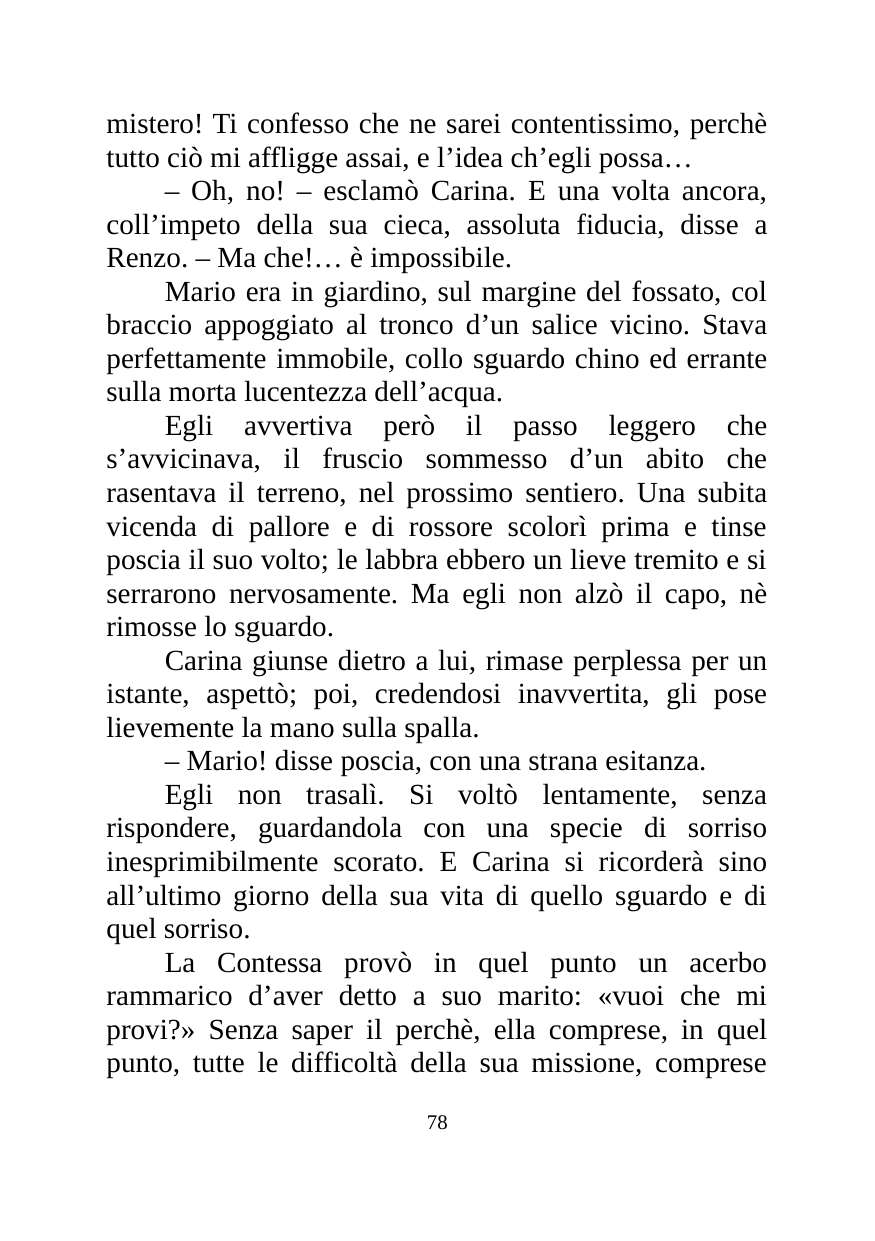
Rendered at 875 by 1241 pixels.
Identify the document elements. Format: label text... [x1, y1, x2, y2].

text mistero! Ti confesso che ne sarei contentissimo, perchè tutto ciò mi affligge assai, e l’idea ch’egli possa… [106, 106, 768, 173]
text Carina giunse dietro a lui, rimase perplessa per un istante, aspettò; poi, credendosi inavvertita, gli pose lievemente la mano sulla spalla. [106, 643, 768, 743]
text – Oh, no! – esclamò Carina. E una volta ancora, coll’impeto della sua cieca, assoluta fiducia, disse a Renzo. – Ma che!… è impossibile. [106, 173, 768, 274]
text Egli non trasalì. Si voltò lentamente, senza rispondere, guardandola con una specie di sorriso inesprimibilmente scorato. E Carina si ricorderà sino all’ultimo giorno della sua vita di quello sguardo e di quel sorriso. [106, 777, 768, 945]
text La Contessa provò in quel punto un acerbo rammarico d’aver detto a suo marito: «vuoi che mi provi?» Senza saper il perchè, ella comprese, in quel punto, tutte le difficoltà della sua missione, comprese [106, 945, 768, 1079]
text Egli avvertiva però il passo leggero che s’avvicinava, il fruscio sommesso d’un abito che rasentava il terreno, nel prossimo sentiero. Una subita vicenda di pallore e di rossore scolorì prima e tinse poscia il suo volto; le labbra ebbero un lieve tremito e si serrarono nervosamente. Ma egli non alzò il capo, nè rimosse lo sguardo. [106, 408, 768, 643]
text – Mario! disse poscia, con una strana esitanza. [106, 743, 768, 777]
text Mario era in giardino, sul margine del fossato, col braccio appoggiato al tronco d’un salice vicino. Stava perfettamente immobile, collo sguardo chino ed errante sulla morta lucentezza dell’acqua. [106, 274, 768, 408]
